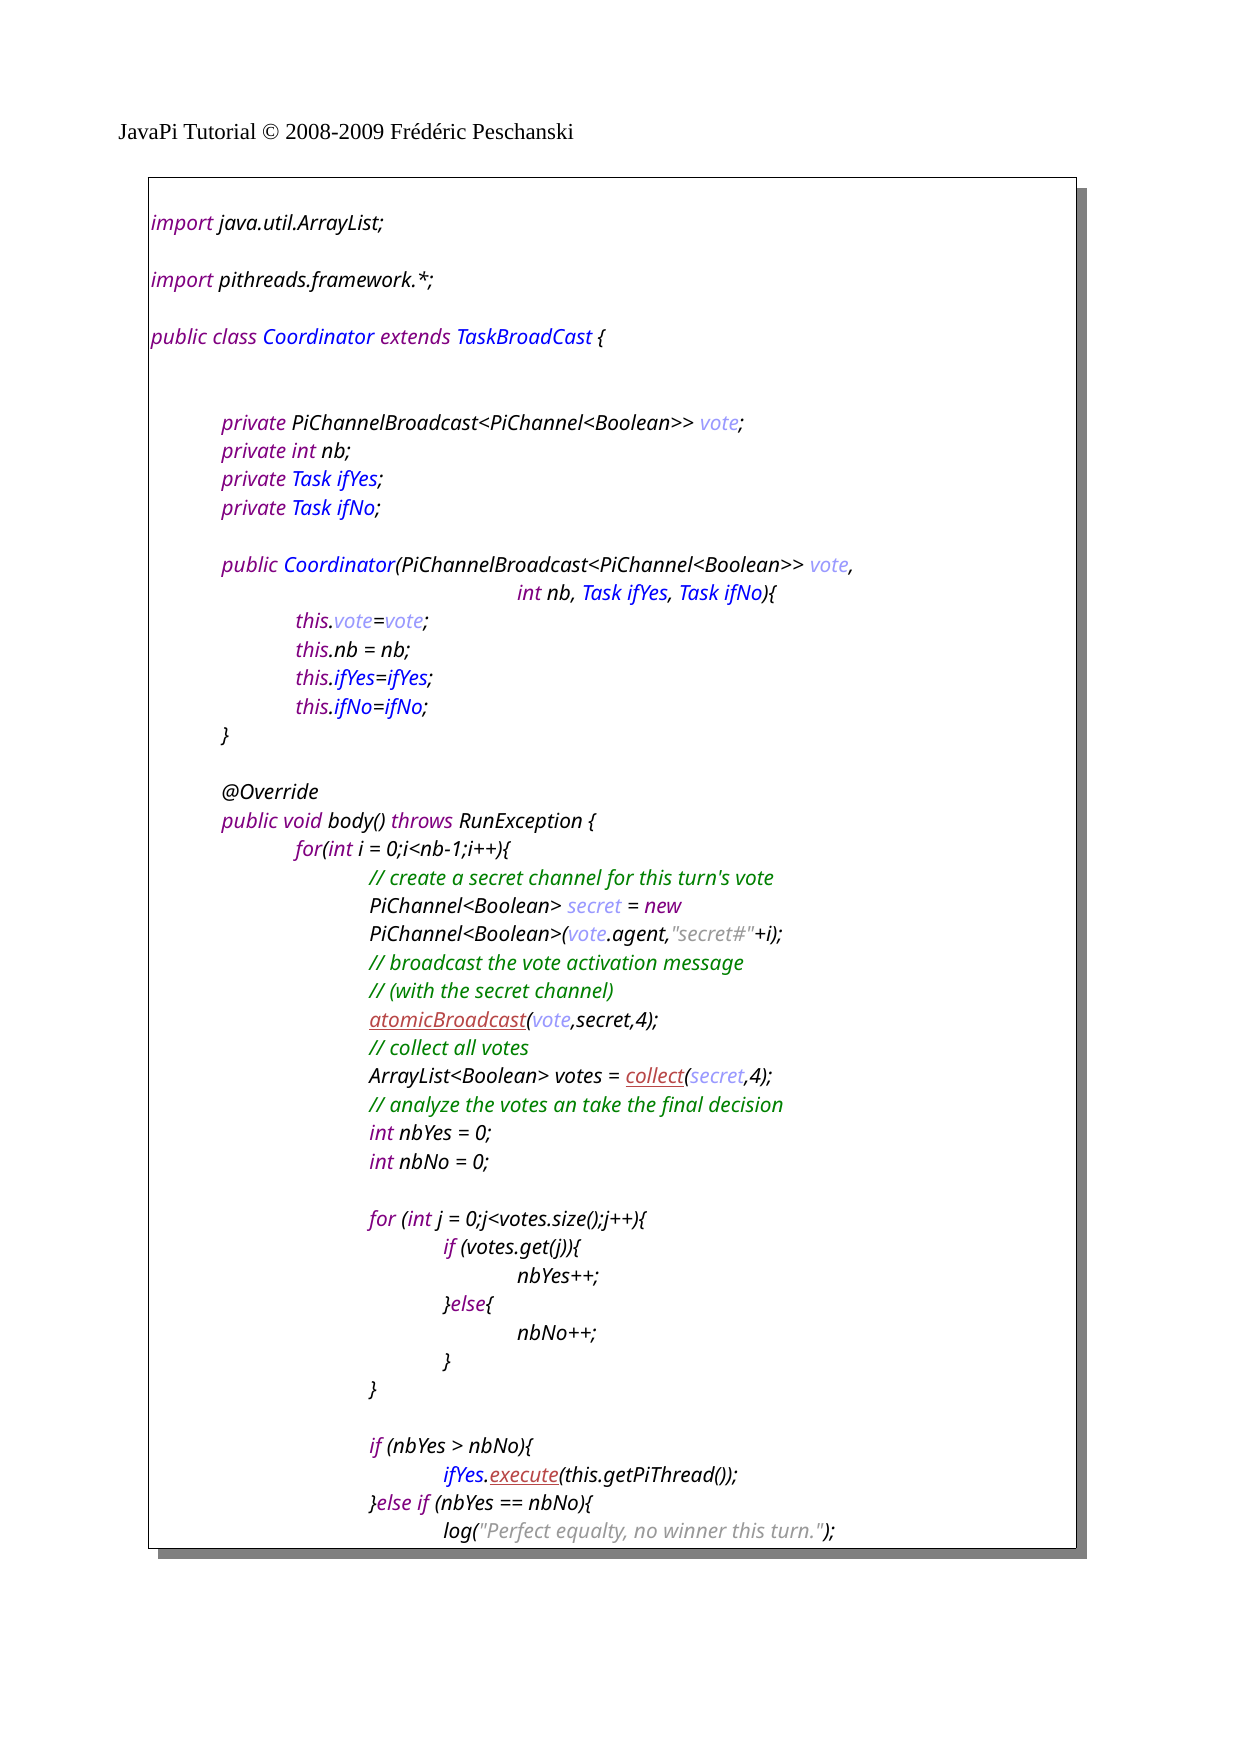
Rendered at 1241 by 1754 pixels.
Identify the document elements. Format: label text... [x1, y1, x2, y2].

text nbYes++; [149, 1258, 1076, 1286]
text private PiChannelBroadcast<PiChannel<Boolean>> vote; [149, 404, 1076, 433]
text import java.util.ArrayList; [149, 206, 1076, 237]
text public Coordinator(PiChannelBroadcast<PiChannel<Boolean>> vote, [149, 547, 1076, 575]
text for (int j = 0;j<votes.size();j++){ [149, 1201, 1076, 1229]
text } [149, 717, 1076, 749]
text // collect all votes [149, 1030, 1076, 1059]
text ArrayList<Boolean> votes = collect(secret,4); [149, 1059, 1076, 1087]
text if (votes.get(j)){ [149, 1229, 1076, 1258]
text }else if (nbYes == nbNo){ [149, 1485, 1076, 1514]
text // analyze the votes an take the final decision [149, 1087, 1076, 1116]
text private Task ifNo; [149, 490, 1076, 521]
text import pithreads.framework.*; [149, 262, 1076, 294]
text log("Perfect equalty, no winner this turn."); [149, 1514, 1076, 1548]
text this.nb = nb; [149, 632, 1076, 661]
text public class Coordinator extends TaskBroadCast { [149, 319, 1076, 351]
text int nb, Task ifYes, Task ifNo){ [149, 575, 1076, 604]
text // broadcast the vote activation message [149, 945, 1076, 973]
text @Override [149, 774, 1076, 803]
text atomicBroadcast(vote,secret,4); [149, 1002, 1076, 1030]
text }else{ [149, 1286, 1076, 1314]
text for(int i = 0;i<nb-1;i++){ [149, 831, 1076, 859]
text } [149, 1371, 1076, 1403]
text PiChannel<Boolean> secret = new PiChannel<Boolean>(vote.agent,"secret#"+i); [149, 888, 1076, 945]
text if (nbYes > nbNo){ [149, 1428, 1076, 1457]
text private int nb; [149, 433, 1076, 461]
text this.ifNo=ifNo; [149, 689, 1076, 717]
text } [149, 1343, 1076, 1371]
text // create a secret channel for this turn's vote [149, 859, 1076, 888]
text int nbYes = 0; [149, 1116, 1076, 1144]
text // (with the secret channel) [149, 973, 1076, 1002]
text nbNo++; [149, 1314, 1076, 1343]
text this.vote=vote; [149, 604, 1076, 632]
text private Task ifYes; [149, 461, 1076, 490]
text public void body() throws RunException { [149, 803, 1076, 831]
text int nbNo = 0; [149, 1144, 1076, 1175]
text this.ifYes=ifYes; [149, 661, 1076, 689]
text ifYes.execute(this.getPiThread()); [149, 1457, 1076, 1485]
